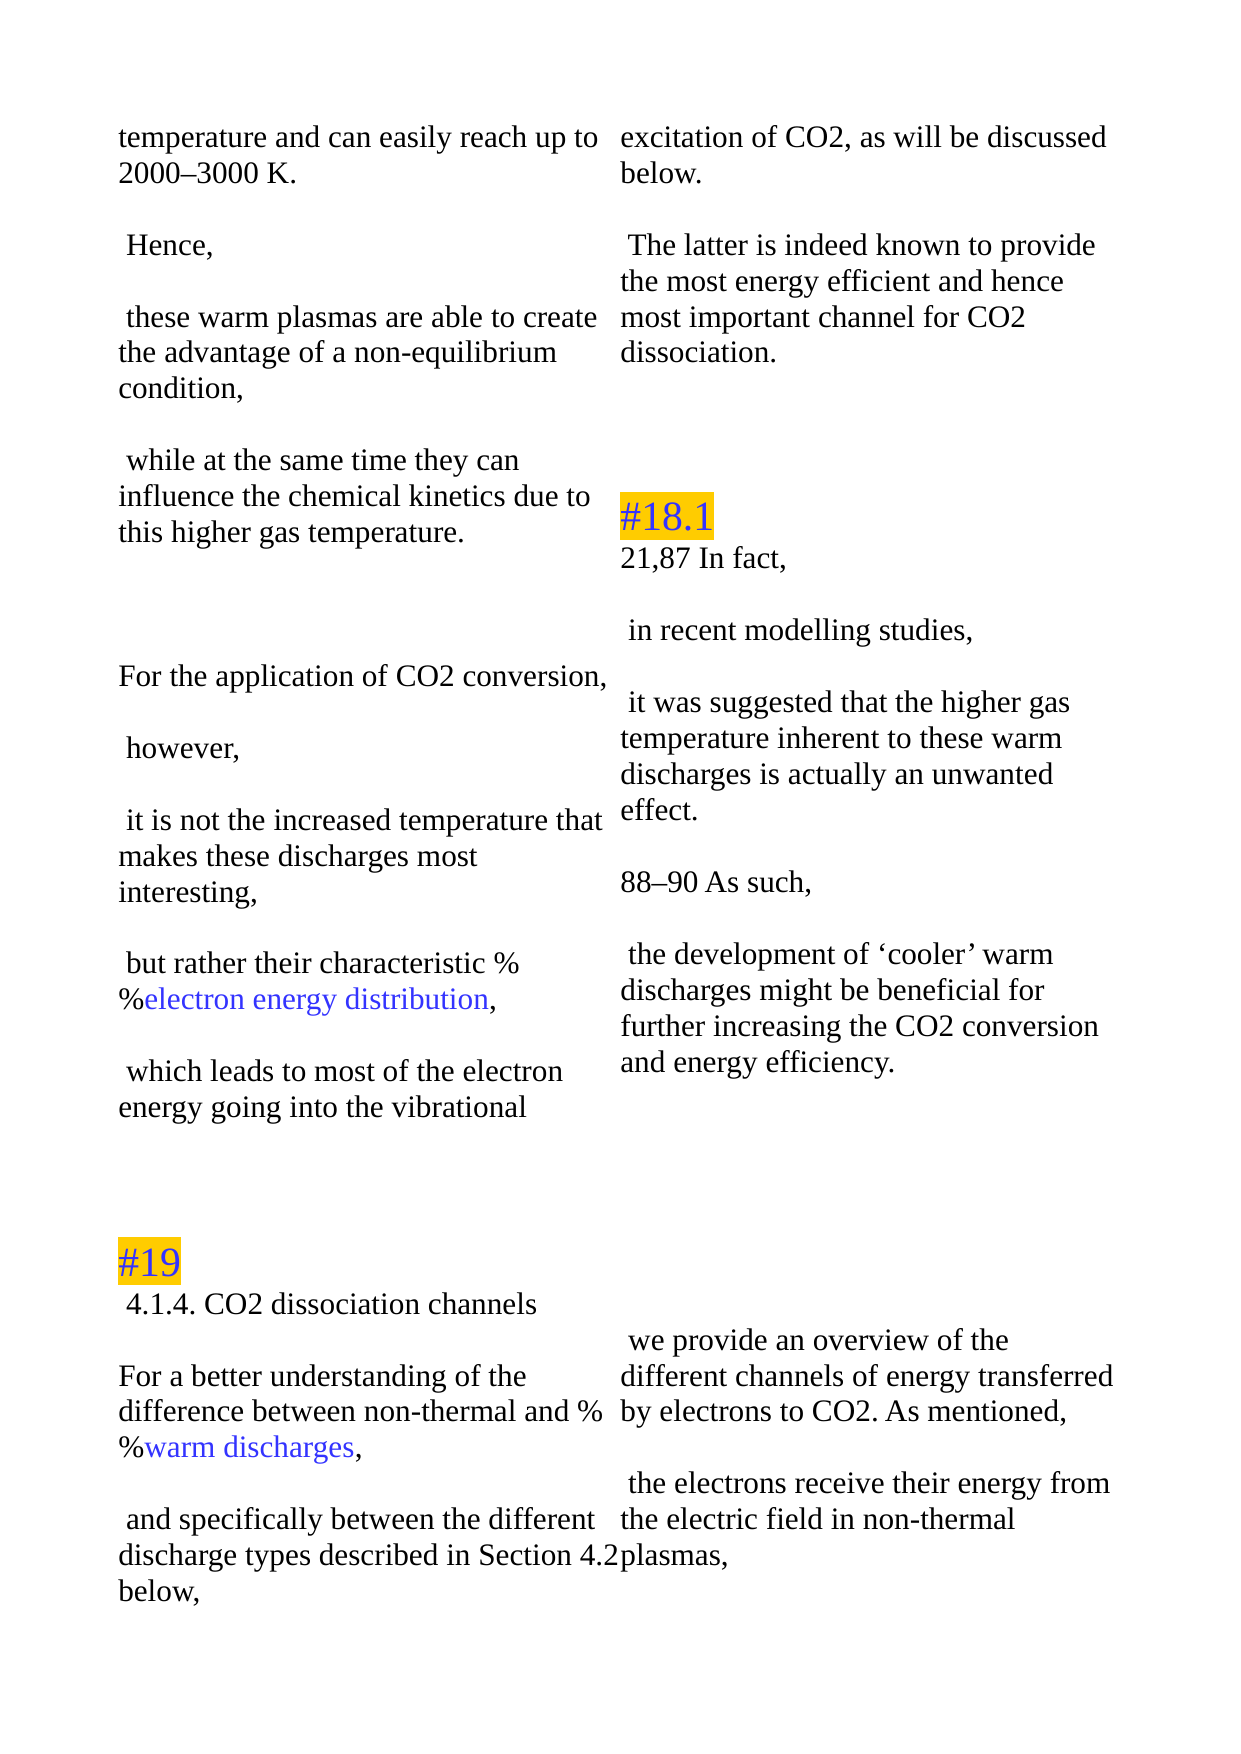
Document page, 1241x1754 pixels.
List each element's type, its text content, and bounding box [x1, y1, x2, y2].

text For a better understanding of the difference between non-thermal and %%warm discharges, [118, 1357, 620, 1464]
text while at the same time they can influence the chemical kinetics due to this higher gas temperature. [118, 442, 620, 549]
text it was suggested that the higher gas temperature inherent to these warm discharges is actually an unwanted effect. [620, 683, 1122, 827]
text it is not the increased temperature that makes these discharges most interesting, [118, 801, 620, 909]
text the development of ‘cooler’ warm discharges might be beneficial for further increasing the CO2 conversion and energy efficiency. [620, 935, 1122, 1079]
text these warm plasmas are able to create the advantage of a non-equilibrium condition, [118, 298, 620, 406]
text which leads to most of the electron energy going into the vibrational [118, 1052, 620, 1124]
text in recent modelling studies, [620, 612, 1122, 648]
text temperature and can easily reach up to 2000–3000 K. [118, 118, 620, 190]
text For the application of CO2 conversion, [118, 657, 620, 693]
text #19 [118, 1237, 1122, 1285]
text we provide an overview of the different channels of energy transferred by electrons to CO2. As mentioned, [620, 1321, 1122, 1429]
text Hence, [118, 226, 620, 262]
text but rather their characteristic %%electron energy distribution, [118, 945, 620, 1017]
text 4.1.4. CO2 dissociation channels [118, 1285, 620, 1321]
text #18.1 [620, 492, 1122, 540]
text and specifically between the different discharge types described in Section 4.2 below, [118, 1501, 620, 1608]
text 88–90 As such, [620, 863, 1122, 899]
text excitation of CO2, as will be discussed below. [620, 118, 1122, 190]
text The latter is indeed known to provide the most energy efficient and hence most important channel for CO2 dissociation. [620, 226, 1122, 370]
text however, [118, 729, 620, 765]
text 21,87 In fact, [620, 540, 1122, 576]
text the electrons receive their energy from the electric field in non-thermal plasmas, [620, 1464, 1122, 1572]
